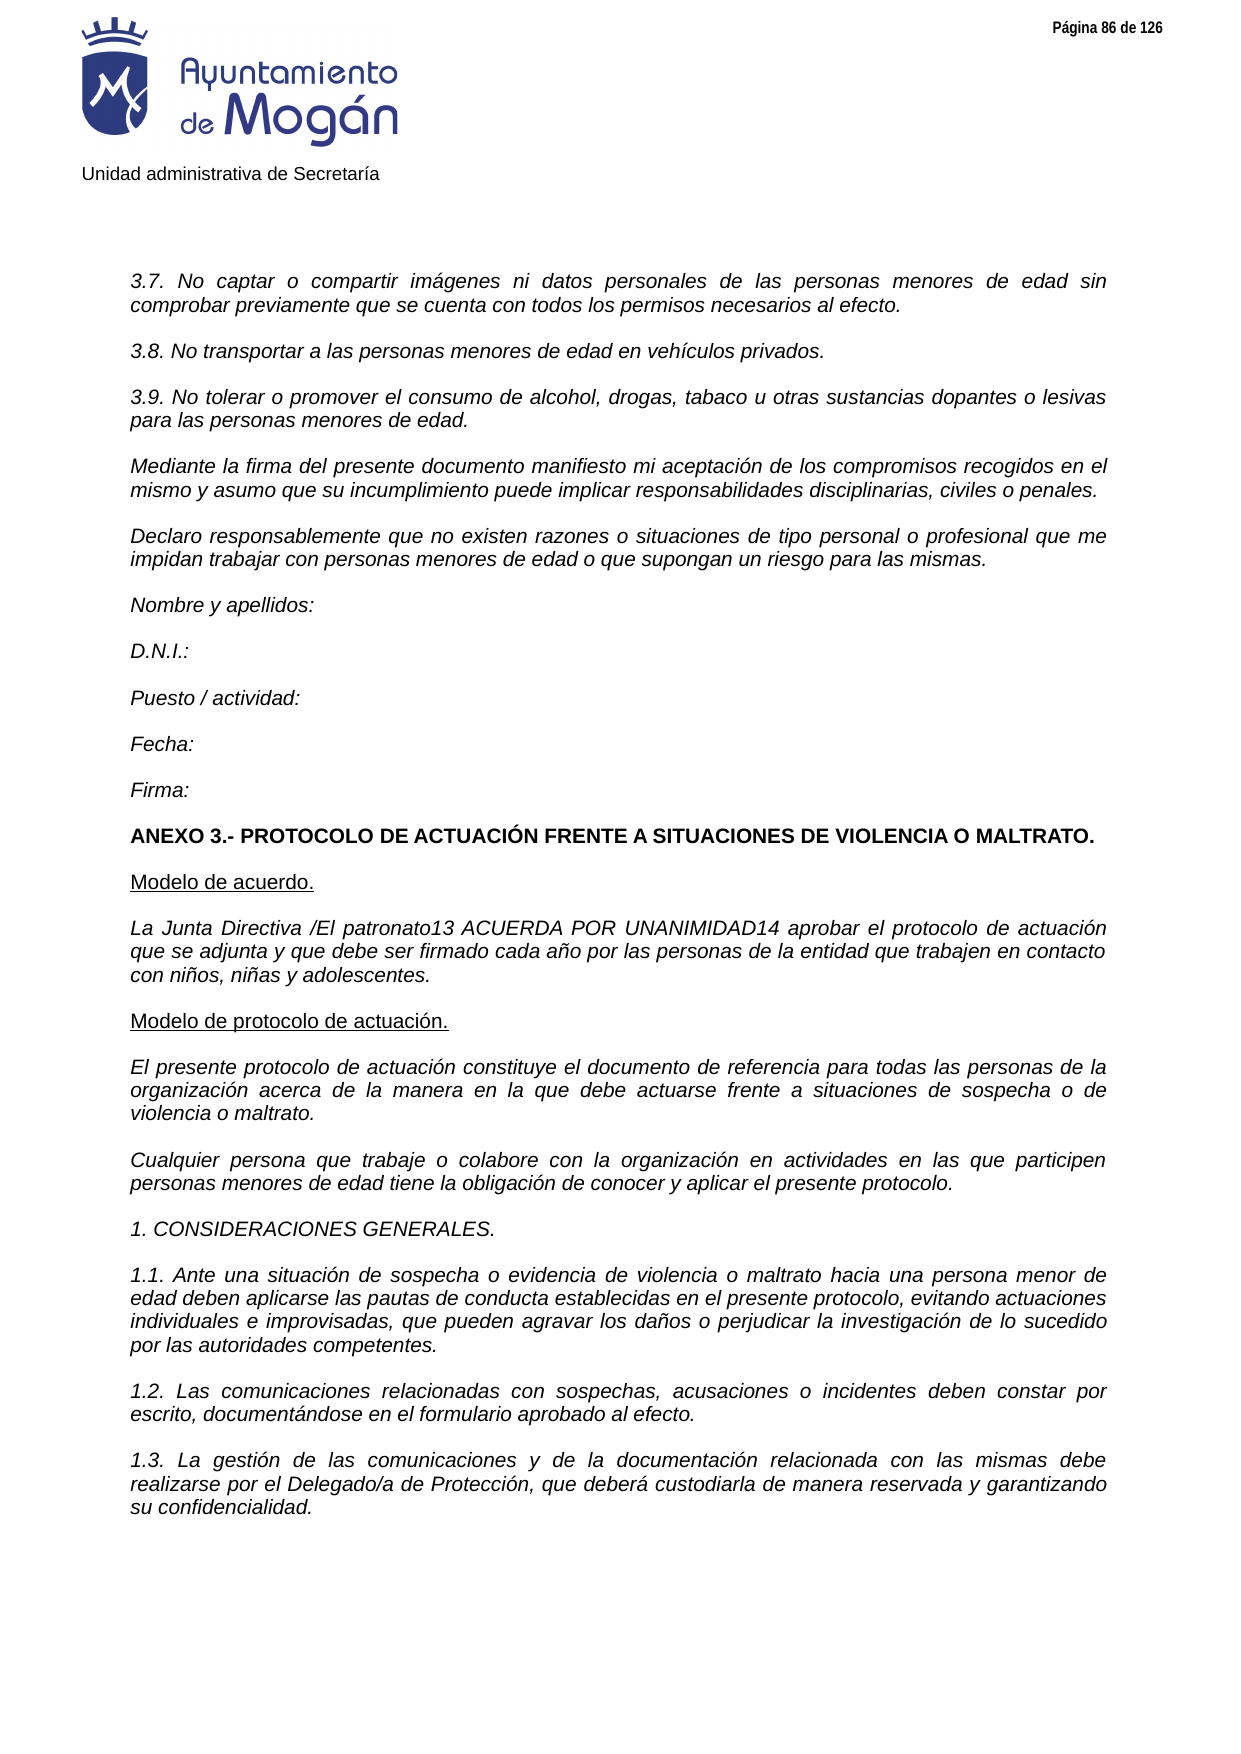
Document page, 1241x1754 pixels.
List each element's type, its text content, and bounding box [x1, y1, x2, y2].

text 3.8. No transportar a las personas menores de edad en vehículos privados. [130, 339, 1110, 363]
text Declaro responsablemente que no existen razones o situaciones de tipo personal o profesional que me impidan trabajar con personas menores de edad o que supongan un riesgo para las mismas. [130, 524, 1110, 571]
text Mediante la firma del presente documento manifiesto mi aceptación de los compromisos recogidos en el mismo y asumo que su incumplimiento puede implicar responsabilidades disciplinarias, civiles o penales. [130, 455, 1110, 501]
text 1.1. Ante una situación de sospecha o evidencia de violencia o maltrato hacia una persona menor de edad deben aplicarse las pautas de conducta establecidas en el presente protocolo, evitando actuaciones individuales e improvisadas, que pueden agravar los daños o perjudicar la investigación de lo sucedido por las autoridades competentes. [130, 1264, 1110, 1357]
text El presente protocolo de actuación constituye el documento de referencia para todas las personas de la organización acerca de la manera en la que debe actuarse frente a situaciones de sospecha o de violencia o maltrato. [130, 1056, 1110, 1125]
text Fecha: [130, 732, 1110, 755]
text ANEXO 3.- PROTOCOLO DE ACTUACIÓN FRENTE A SITUACIONES DE VIOLENCIA O MALTRATO. [130, 824, 1110, 848]
text 1. CONSIDERACIONES GENERALES. [130, 1217, 1110, 1241]
text 3.7. No captar o compartir imágenes ni datos personales de las personas menores de edad sin comprobar previamente que se cuenta con todos los permisos necesarios al efecto. [130, 270, 1110, 317]
text Cualquier persona que trabaje o colabore con la organización en actividades en las que participen personas menores de edad tiene la obligación de conocer y aplicar el presente protocolo. [130, 1148, 1110, 1194]
text Nombre y apellidos: [130, 594, 1110, 617]
text La Junta Directiva /El patronato13 ACUERDA POR UNANIMIDAD14 aprobar el protocolo de actuación que se adjunta y que debe ser firmado cada año por las personas de la entidad que trabajen en contacto con niños, niñas y adolescentes. [130, 917, 1110, 986]
text D.N.I.: [130, 640, 1110, 663]
text Puesto / actividad: [130, 686, 1110, 709]
text Modelo de protocolo de actuación. [130, 1009, 1110, 1033]
text 3.9. No tolerar o promover el consumo de alcohol, drogas, tabaco u otras sustancias dopantes o lesivas para las personas menores de edad. [130, 386, 1110, 432]
picture [81, 17, 398, 153]
text 1.3. La gestión de las comunicaciones y de la documentación relacionada con las mismas debe realizarse por el Delegado/a de Protección, que deberá custodiarla de manera reservada y garantizando su confidencialidad. [130, 1449, 1110, 1518]
text Modelo de acuerdo. [130, 871, 1110, 894]
text Firma: [130, 778, 1110, 802]
text 1.2. Las comunicaciones relacionadas con sospechas, acusaciones o incidentes deben constar por escrito, documentándose en el formulario aprobado al efecto. [130, 1379, 1110, 1426]
